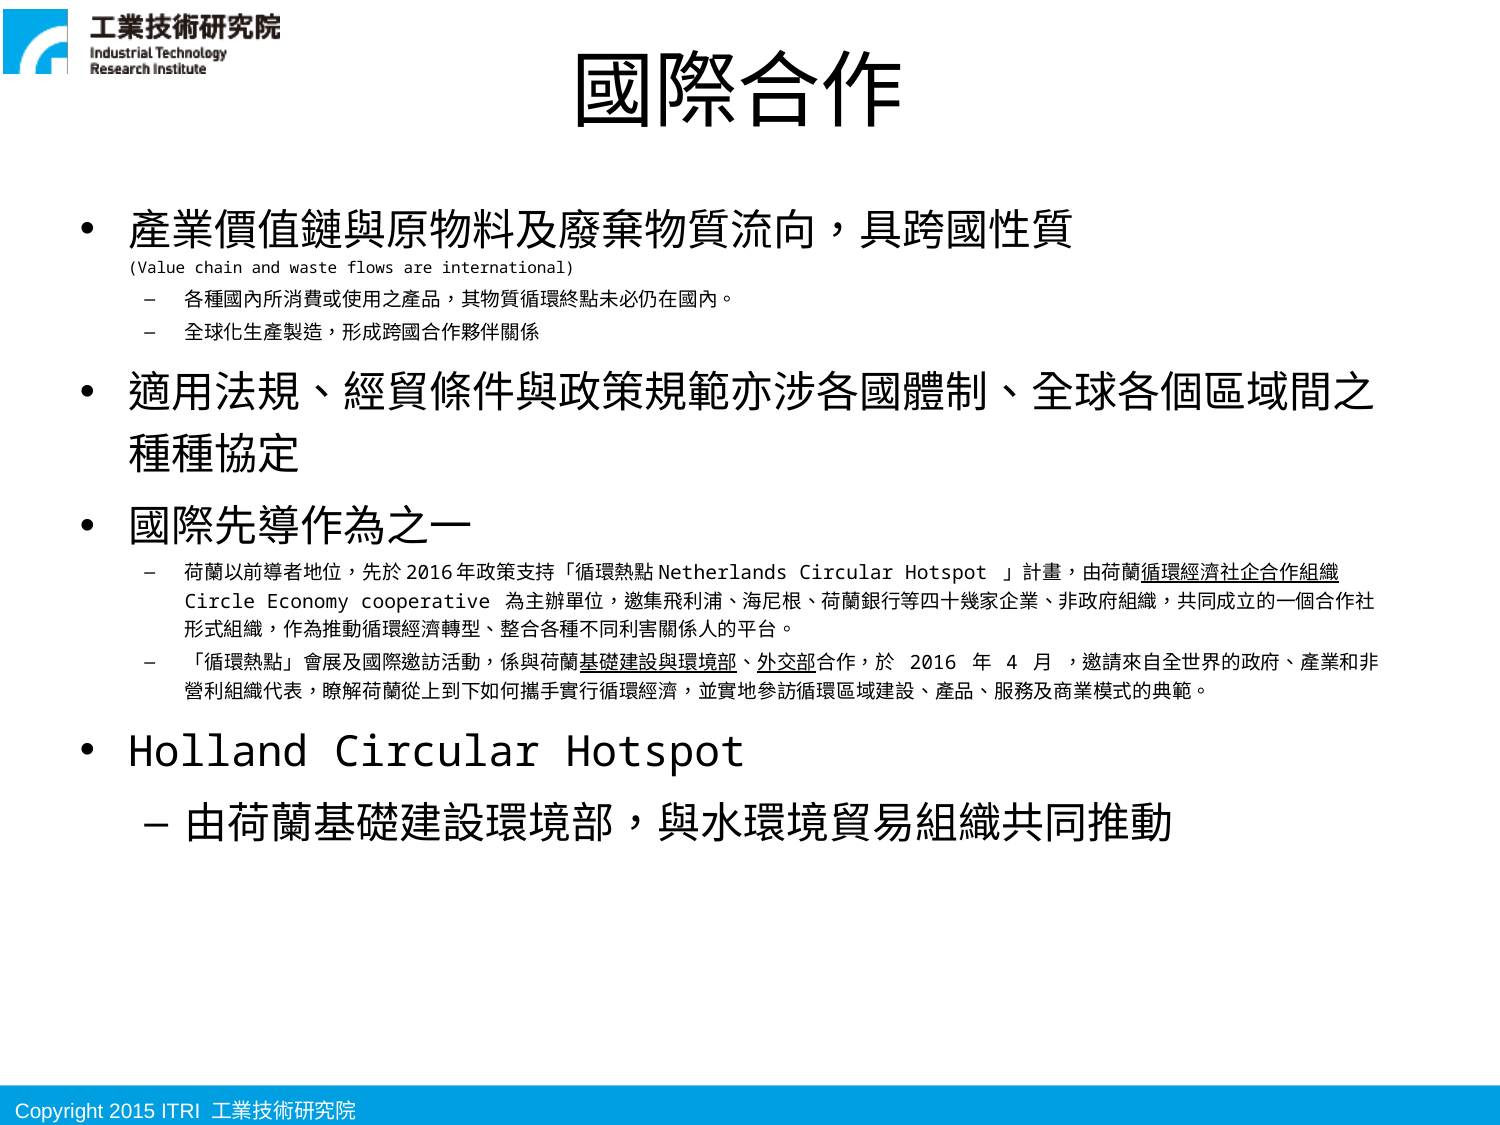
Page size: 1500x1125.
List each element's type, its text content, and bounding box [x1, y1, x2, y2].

list 產業價值鏈與原物料及廢棄物質流向，具跨國性質 (Value chain and waste flows are international) 各種國內所消費或使用之產品，其物質循環終點未必仍在國內。 全球化生產製造，形成跨國合作夥伴關係 適用法規、經貿條件與政策規範亦涉各國體制、全球各個區域間之種種協定 國際先導作為之一 荷蘭以前導者地位，先於2016年政策支持「循環熱點Netherlands Circular Hotspot 」計畫，由荷蘭循環經濟社企合作組織 Circle Economy cooperative 為主辦單位，邀集飛利浦、海尼根、荷蘭銀行等四十幾家企業、非政府組織，共同成立的一個合作社形式組織，作為推動循環經濟轉型、整合各種不同利害關係人的平台。 「循環熱點」會展及國際邀訪活動，係與荷蘭基礎建設與環境部、外交部合作，於 2016 年 4 月 ，邀請來自全世界的政府、產業和非營利組織代表，瞭解荷蘭從上到下如何攜手實行循環經濟，並實地參訪循環區域建設、產品、服務及商業模式的典範。 Holland Circular Hotspot 由荷蘭基礎建設環境部，與水環境貿易組織共同推動 [64, 184, 1400, 860]
title 國際合作 [100, 31, 1376, 143]
picture [19, 9, 280, 74]
